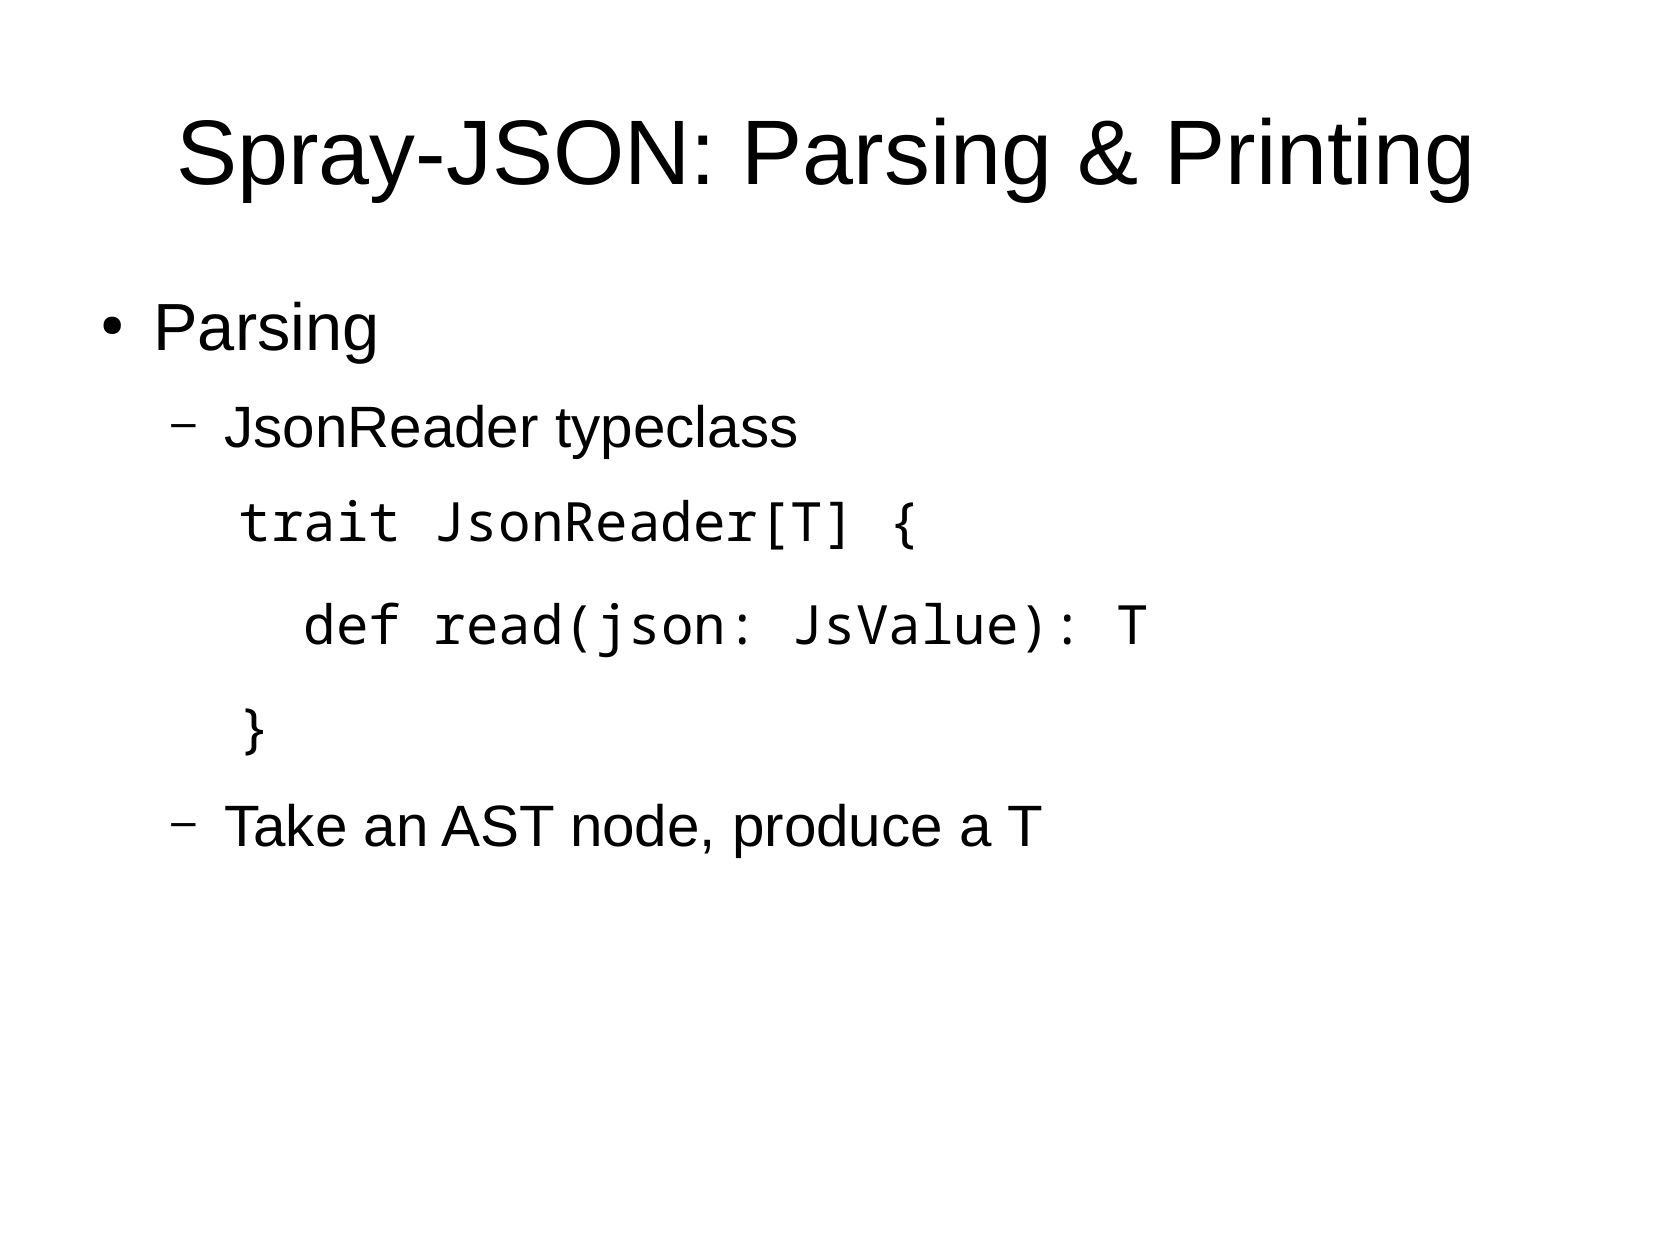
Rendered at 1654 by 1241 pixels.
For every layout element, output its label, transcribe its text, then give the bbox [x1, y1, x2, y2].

title Spray-JSON: Parsing & Printing [82, 49, 1571, 257]
list Parsing JsonReader typeclass trait JsonReader[T] { def read(json: JsValue): T } Take an AST node, produce a T [82, 290, 1571, 1186]
